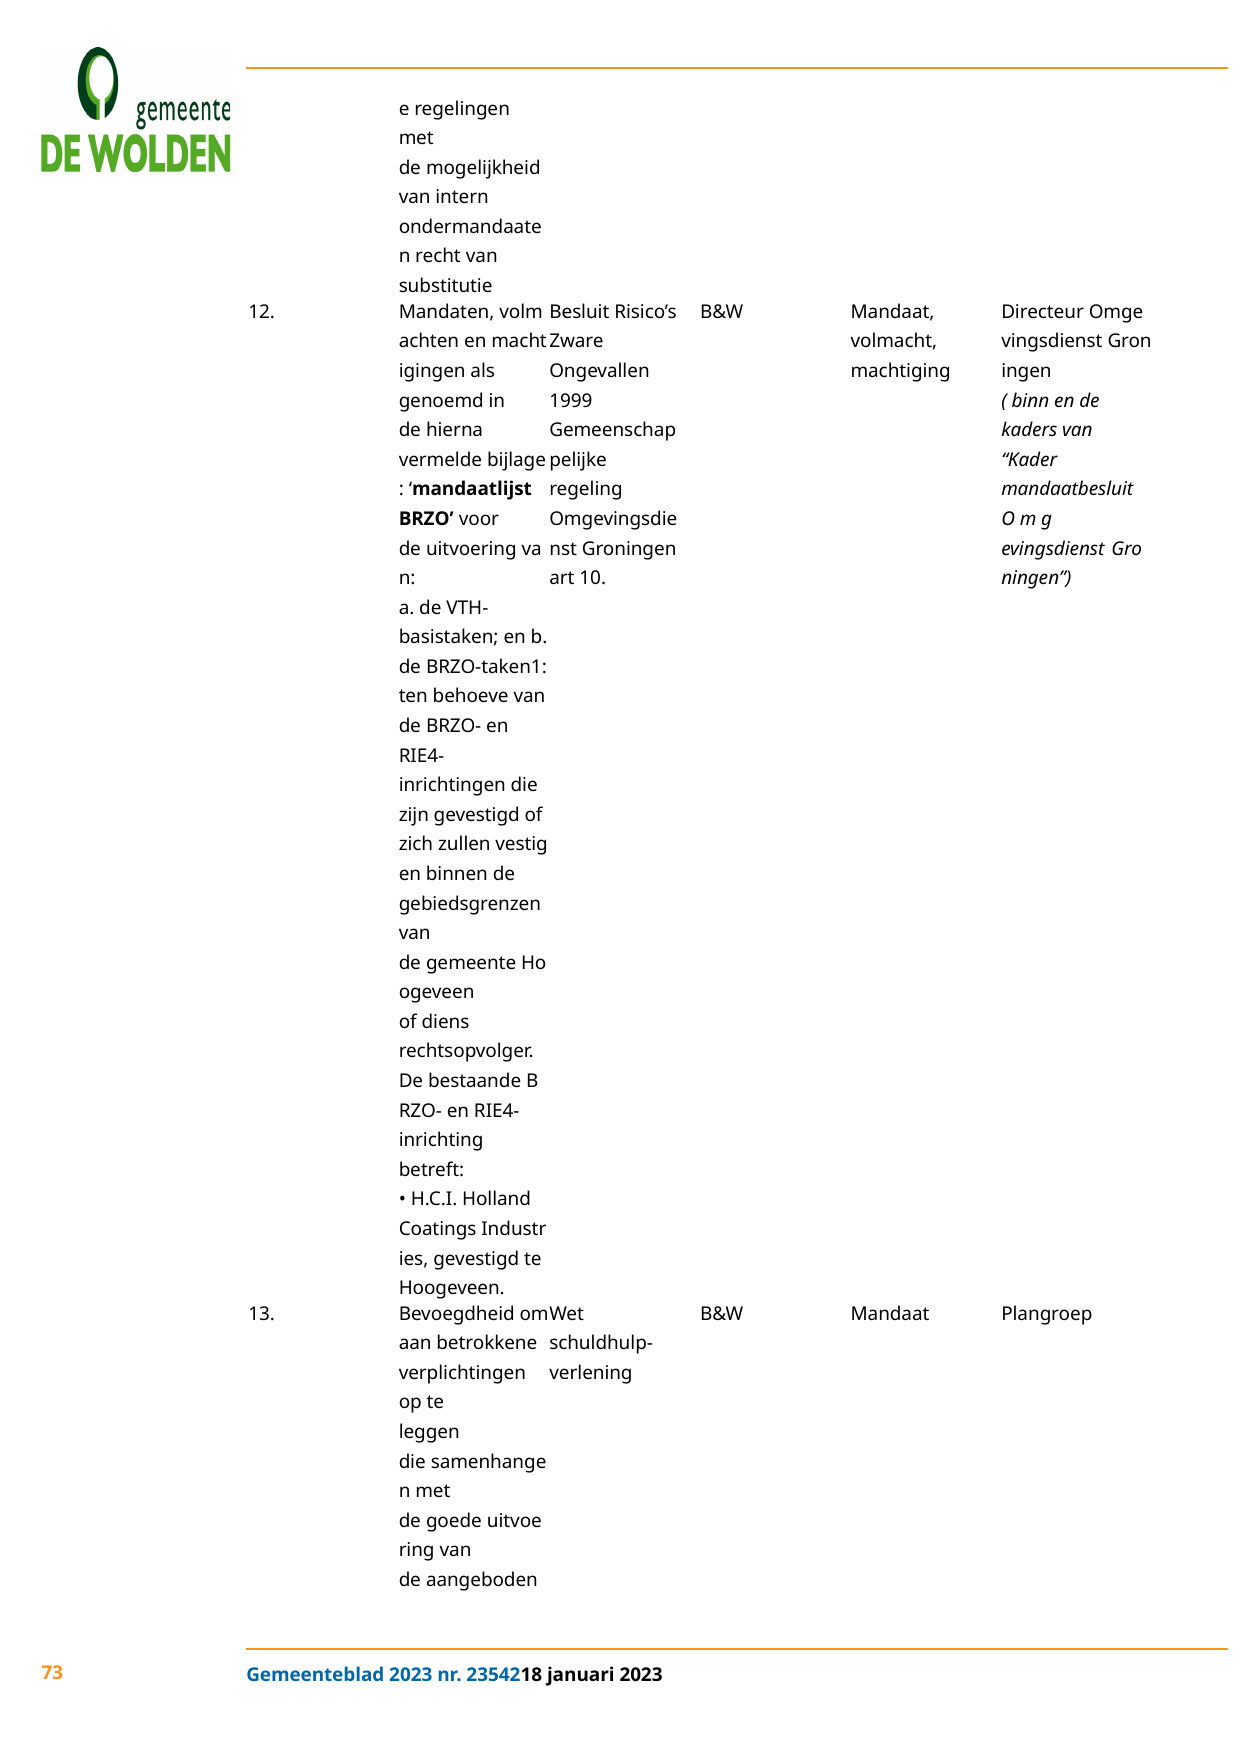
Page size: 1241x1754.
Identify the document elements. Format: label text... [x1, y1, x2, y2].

table_cell Mandaten, volmachten en machtigingen als genoemd in de hierna vermelde bijlage: ‘mandaatlijst BRZO’ voor de uitvoering van: a. de VTH-basistaken; en b. de BRZO-taken1: ten behoeve van de BRZO- en RIE4-inrichtingen die zijn gevestigd of zich zullen vestigen binnen de gebiedsgrenzen van de gemeente Hoogeveen of diens rechtsopvolger. De bestaande BRZO- en RIE4-inrichting betreft: • H.C.I. Holland Coatings Industries, gevestigd te Hoogeveen. [399, 298, 549, 1300]
table_cell Wet schuldhulp- verlening [549, 1300, 700, 1592]
table_cell [1001, 95, 1152, 298]
table_cell B&W [700, 298, 850, 1300]
table_cell Bevoegdheid om aan betrokkene verplichtingen op te leggen die samenhangen met de goede uitvoering van de aangeboden [399, 1300, 549, 1592]
table_cell Plangroep [1001, 1300, 1152, 1592]
table_cell 12. [248, 298, 398, 1300]
table_cell e regelingen met de mogelijkheid van intern ondermandaaten recht van substitutie [399, 95, 549, 298]
table_cell Mandaat [850, 1300, 1001, 1592]
table_cell Directeur Omgevingsdienst Groningen ( binn en de kaders van “Kader mandaatbesluit O m g evingsdienst Groningen”) [1001, 298, 1152, 1300]
table_cell Mandaat, volmacht, machtiging [850, 298, 1001, 1300]
table_cell 13. [248, 1300, 398, 1592]
table_cell Besluit Risico’s Zware Ongevallen 1999 Gemeenschap pelijke regeling Omgevingsdie nst Groningen art 10. [549, 298, 700, 1300]
table_cell [248, 95, 398, 298]
table_cell [700, 95, 850, 298]
table_cell [549, 95, 700, 298]
table_cell [850, 95, 1001, 298]
table_cell B&W [700, 1300, 850, 1592]
picture [41, 47, 231, 172]
